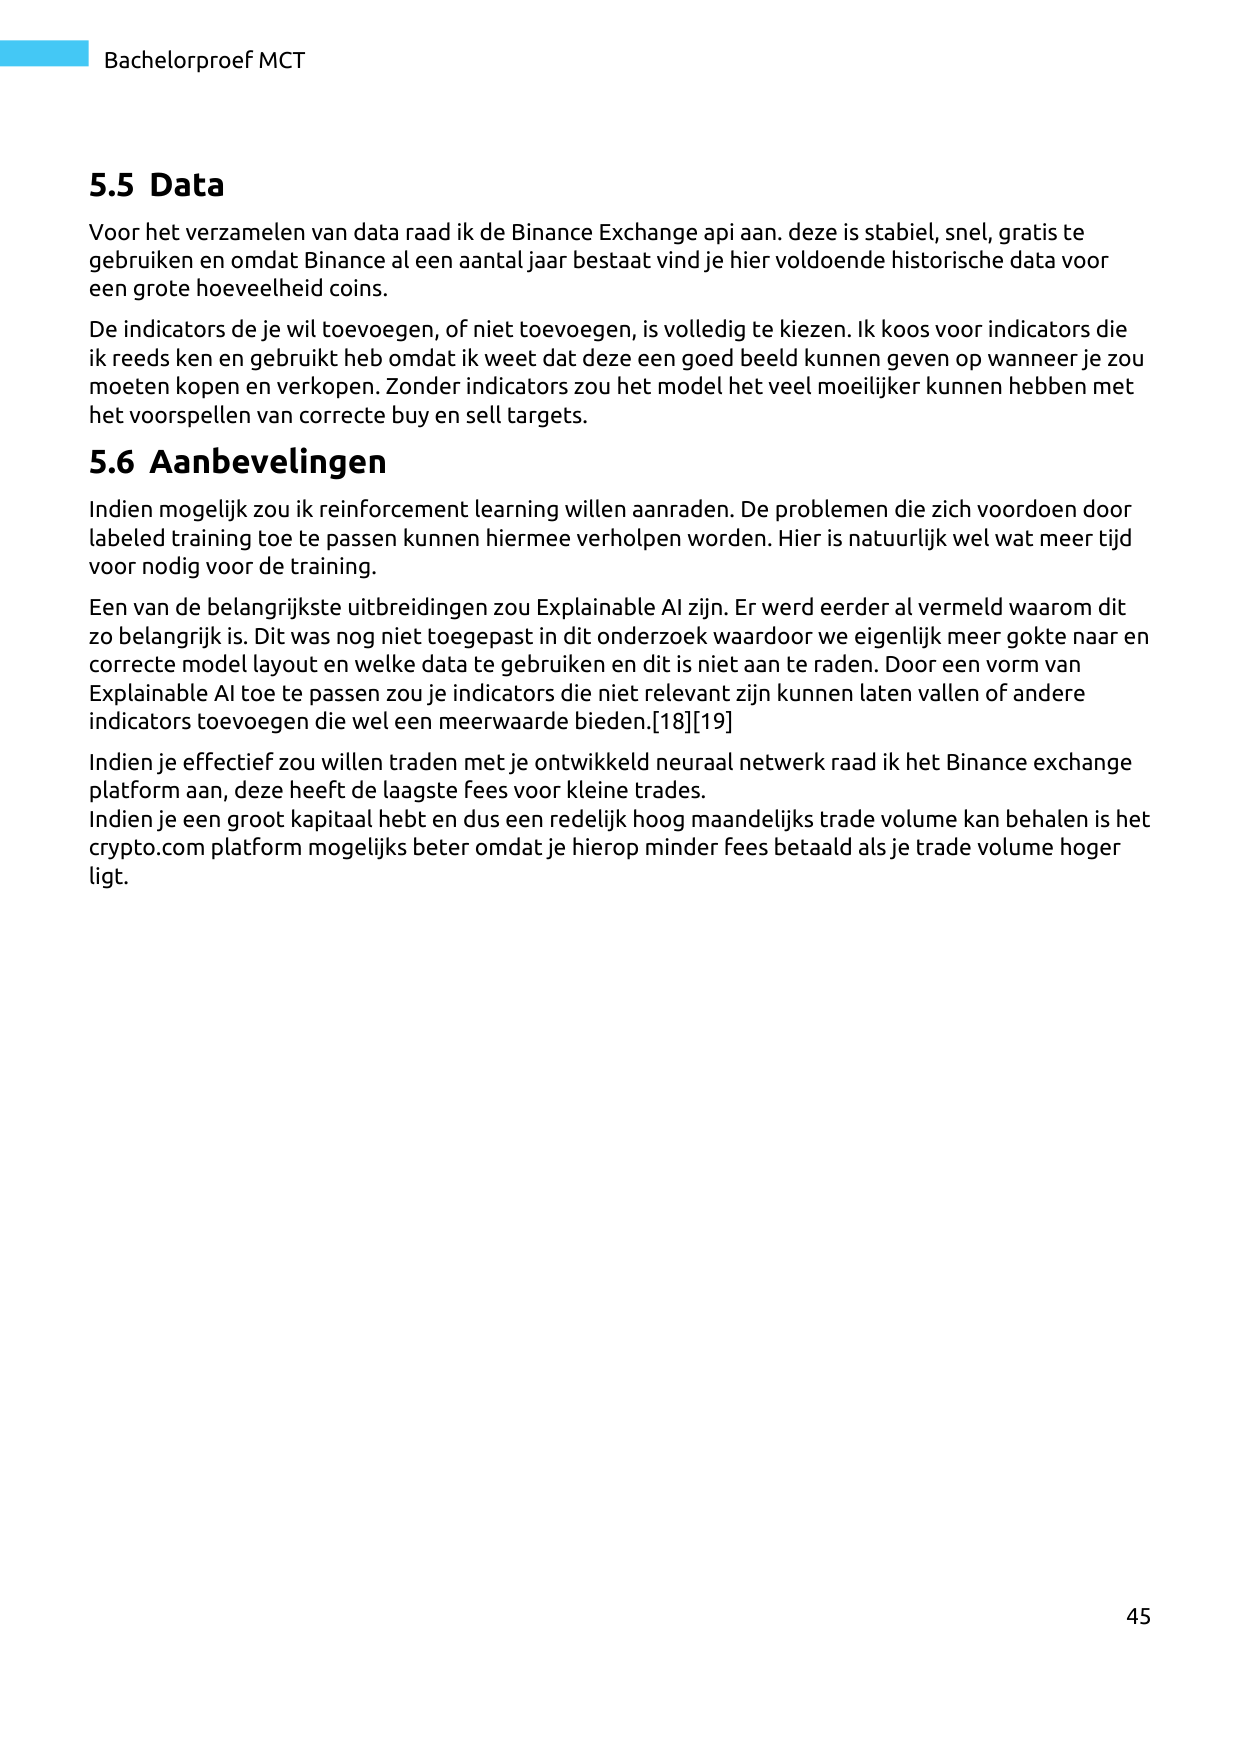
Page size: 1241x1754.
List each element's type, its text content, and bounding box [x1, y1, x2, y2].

text Voor het verzamelen van data raad ik de Binance Exchange api aan. deze is stabiel, snel, gratis te gebruiken en omdat Binance al een aantal jaar bestaat vind je hier voldoende historische data voor een grote hoeveelheid coins. [89, 218, 1152, 301]
text De indicators de je wil toevoegen, of niet toevoegen, is volledig te kiezen. Ik koos voor indicators die ik reeds ken en gebruikt heb omdat ik weet dat deze een goed beeld kunnen geven op wanneer je zou moeten kopen en verkopen. Zonder indicators zou het model het veel moeilijker kunnen hebben met het voorspellen van correcte buy en sell targets. [89, 316, 1152, 427]
text Indien je effectief zou willen traden met je ontwikkeld neuraal netwerk raad ik het Binance exchange platform aan, deze heeft de laagste fees voor kleine trades. Indien je een groot kapitaal hebt en dus een redelijk hoog maandelijks trade volume kan behalen is het crypto.com platform mogelijks beter omdat je hierop minder fees betaald als je trade volume hoger ligt. [89, 748, 1152, 888]
text Indien mogelijk zou ik reinforcement learning willen aanraden. De problemen die zich voordoen door labeled training toe te passen kunnen hiermee verholpen worden. Hier is natuurlijk wel wat meer tijd voor nodig voor de training. [89, 496, 1152, 579]
subtitle Data [89, 164, 1152, 202]
text Een van de belangrijkste uitbreidingen zou Explainable AI zijn. Er werd eerder al vermeld waarom dit zo belangrijk is. Dit was nog niet toegepast in dit onderzoek waardoor we eigenlijk meer gokte naar en correcte model layout en welke data te gebruiken en dit is niet aan te raden. Door een vorm van Explainable AI toe te passen zou je indicators die niet relevant zijn kunnen laten vallen of andere indicators toevoegen die wel een meerwaarde bieden.[18][19] [89, 594, 1152, 734]
subtitle Aanbevelingen [89, 442, 1152, 480]
